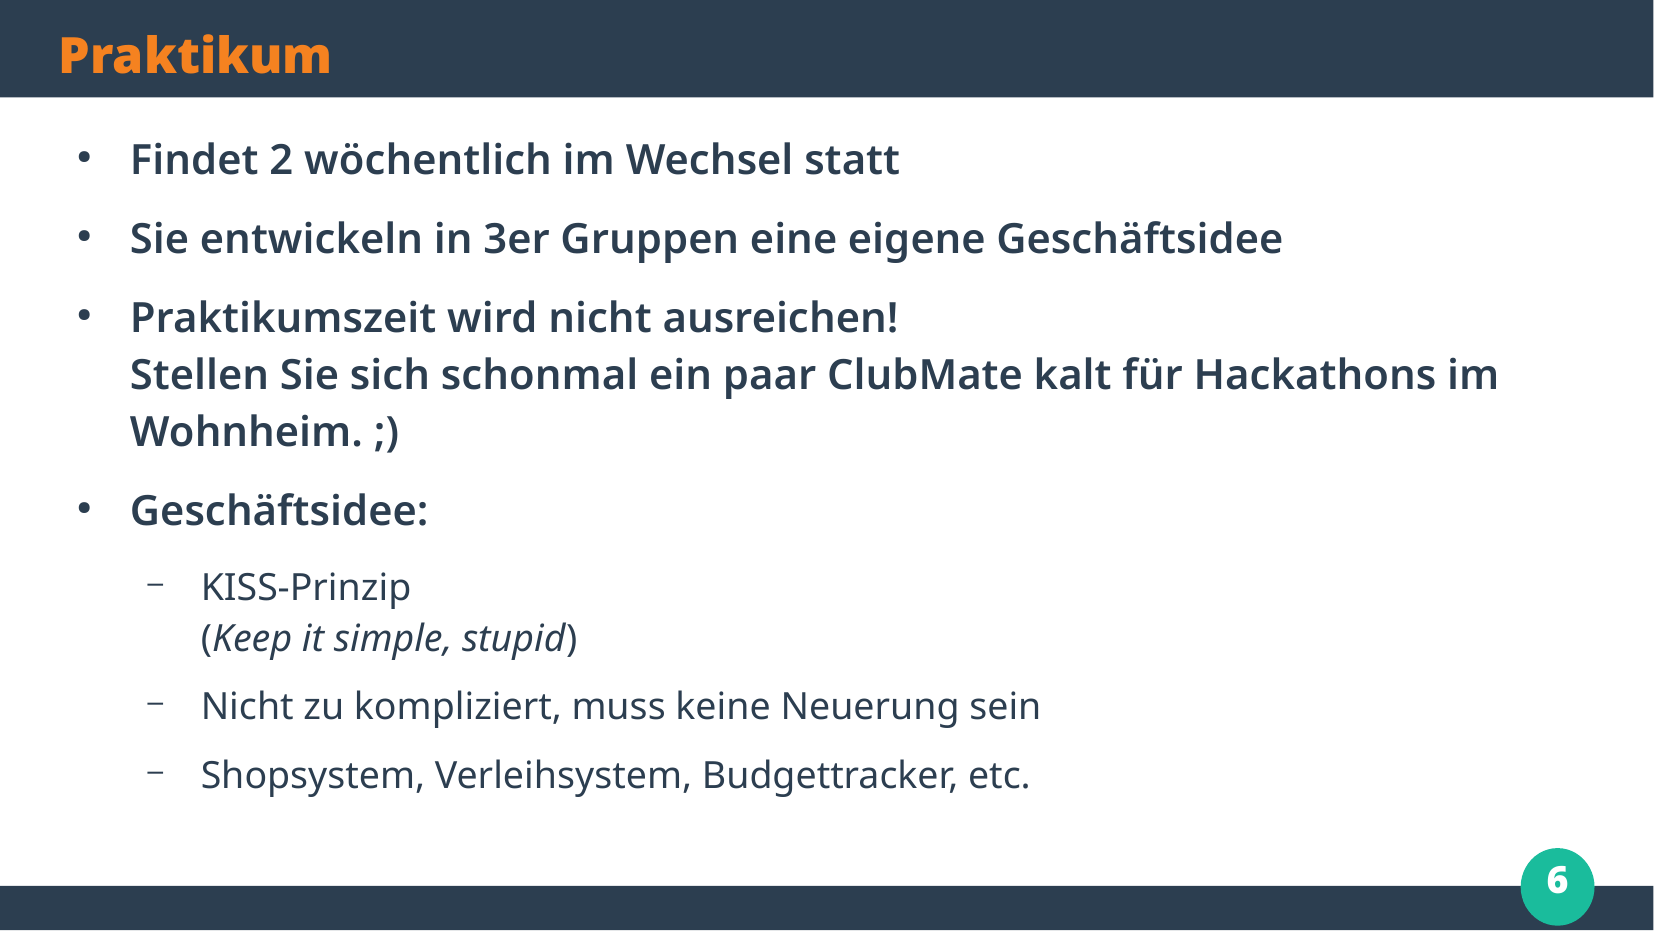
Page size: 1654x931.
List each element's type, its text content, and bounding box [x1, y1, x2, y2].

title Praktikum [59, 8, 1595, 89]
list Findet 2 wöchentlich im Wechsel statt Sie entwickeln in 3er Gruppen eine eigene Geschäftsidee Praktikumszeit wird nicht ausreichen! Stellen Sie sich schonmal ein paar ClubMate kalt für Hackathons im Wohnheim. ;) Geschäftsidee: KISS-Prinzip (Keep it simple, stupid) Nicht zu kompliziert, muss keine Neuerung sein Shopsystem, Verleihsystem, Budgettracker, etc. [59, 129, 1595, 864]
